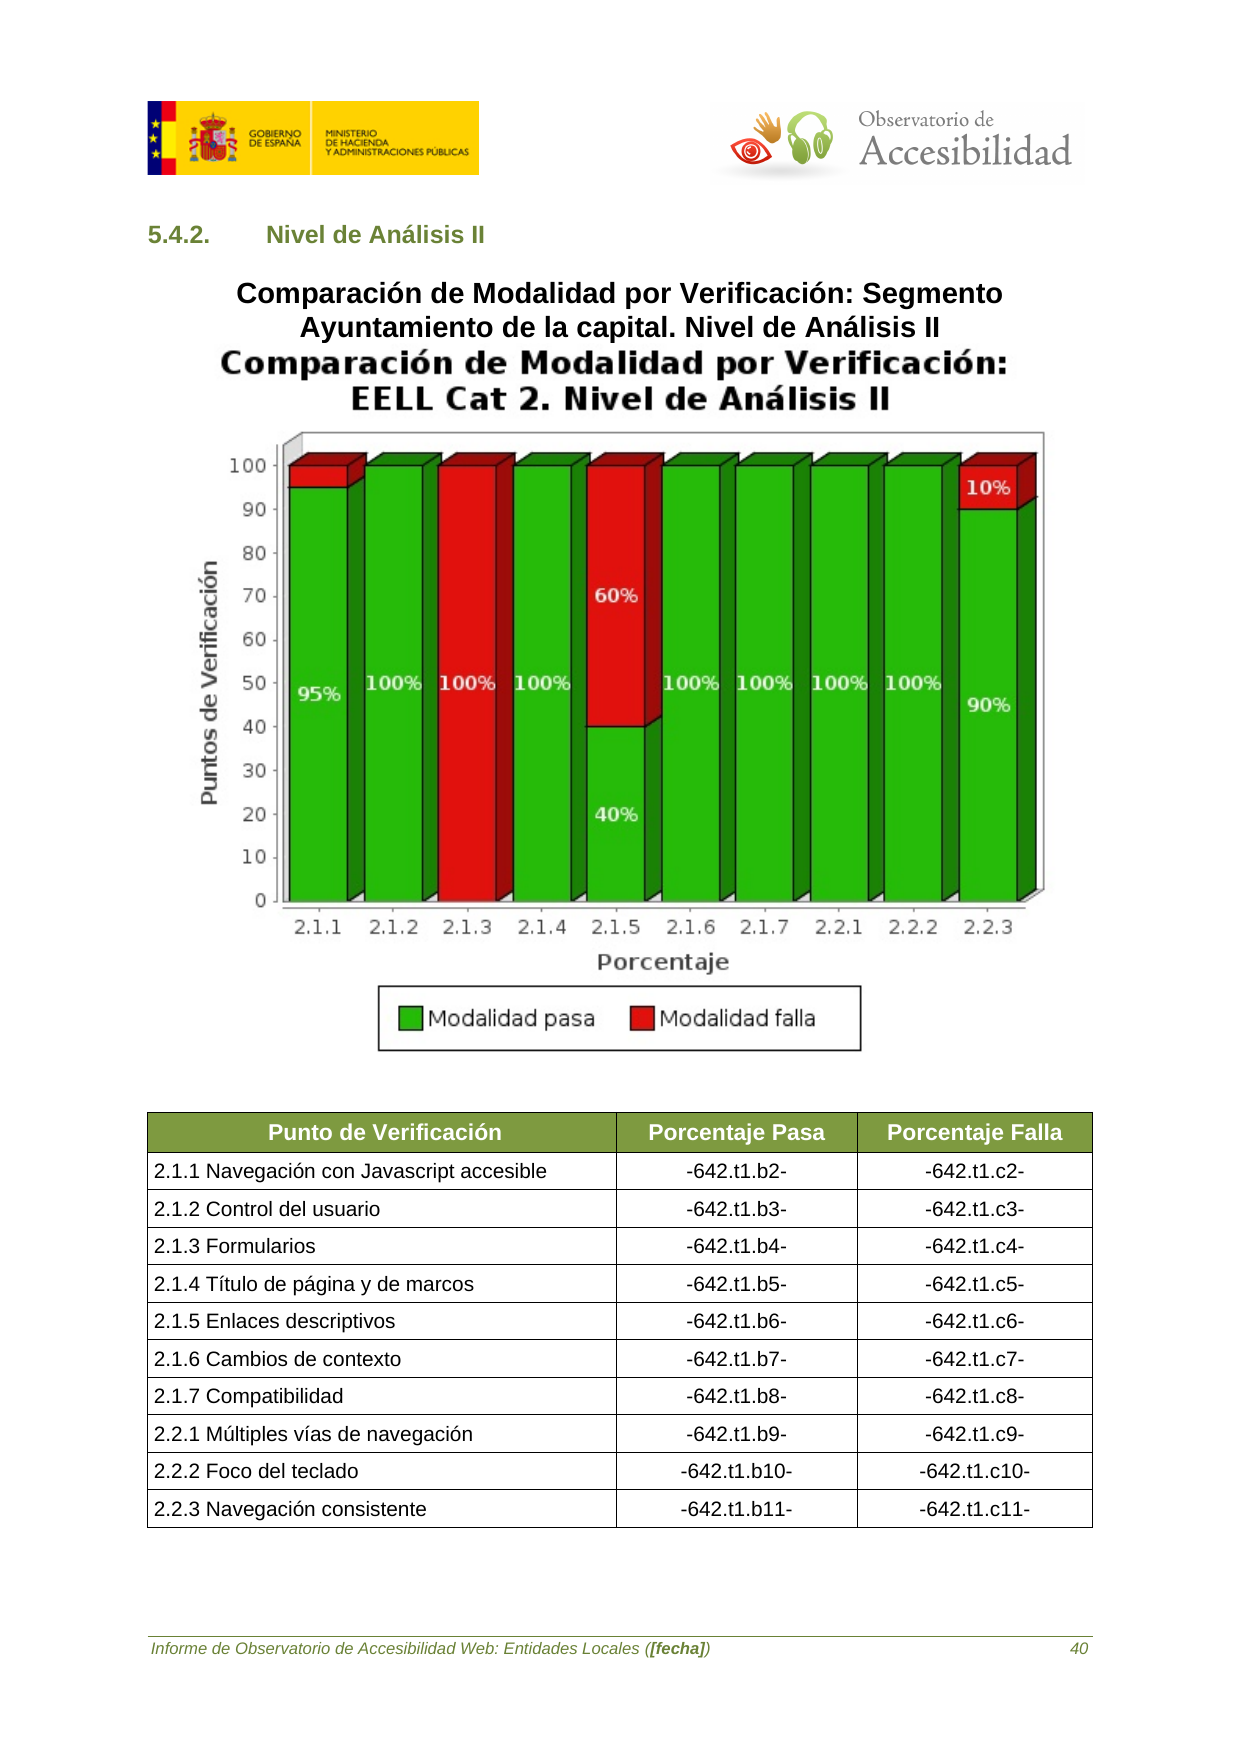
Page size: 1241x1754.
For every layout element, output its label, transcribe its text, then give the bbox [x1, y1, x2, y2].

table_cell 2.1.3 Formularios [148, 1228, 616, 1264]
table_cell -642.t1.b4- [617, 1228, 857, 1264]
table_cell 2.1.4 Título de página y de marcos [148, 1265, 616, 1302]
table_cell -642.t1.c11- [858, 1490, 1092, 1527]
table_cell -642.t1.b10- [617, 1453, 857, 1489]
table_cell 2.1.5 Enlaces descriptivos [148, 1303, 616, 1339]
table_header Punto de Verificación [148, 1113, 616, 1152]
table_cell -642.t1.b9- [617, 1415, 857, 1452]
table_cell -642.t1.c6- [858, 1303, 1092, 1339]
text Comparación de Modalidad por Verificación: Segmento Ayuntamiento de la capital. Nivel de Análisis II [148, 276, 1092, 343]
table_cell -642.t1.b7- [617, 1340, 857, 1377]
table_cell -642.t1.b2- [617, 1153, 857, 1189]
table_cell -642.t1.b5- [617, 1265, 857, 1302]
table_cell 2.2.1 Múltiples vías de navegación [148, 1415, 616, 1452]
table_cell 2.1.1 Navegación con Javascript accesible [148, 1153, 616, 1189]
picture [710, 102, 1086, 185]
table_cell -642.t1.c2- [858, 1153, 1092, 1189]
table_cell 2.2.2 Foco del teclado [148, 1453, 616, 1489]
table_cell -642.t1.c7- [858, 1340, 1092, 1377]
table_cell -642.t1.b3- [617, 1190, 857, 1227]
table_cell -642.t1.c9- [858, 1415, 1092, 1452]
table_header Porcentaje Falla [858, 1113, 1092, 1152]
table_cell -642.t1.b6- [617, 1303, 857, 1339]
table_cell -642.t1.b11- [617, 1490, 857, 1527]
table_cell -642.t1.c10- [858, 1453, 1092, 1489]
subtitle Nivel de Análisis II [148, 220, 1092, 248]
table_cell 2.1.2 Control del usuario [148, 1190, 616, 1227]
table_cell -642.t1.c5- [858, 1265, 1092, 1302]
picture [178, 343, 1062, 1053]
table_cell -642.t1.c8- [858, 1378, 1092, 1414]
table_header Porcentaje Pasa [617, 1113, 857, 1152]
picture [147, 101, 479, 175]
table_cell -642.t1.b8- [617, 1378, 857, 1414]
table_cell -642.t1.c3- [858, 1190, 1092, 1227]
table_cell 2.2.3 Navegación consistente [148, 1490, 616, 1527]
table_cell 2.1.6 Cambios de contexto [148, 1340, 616, 1377]
table_cell -642.t1.c4- [858, 1228, 1092, 1264]
table_cell 2.1.7 Compatibilidad [148, 1378, 616, 1414]
